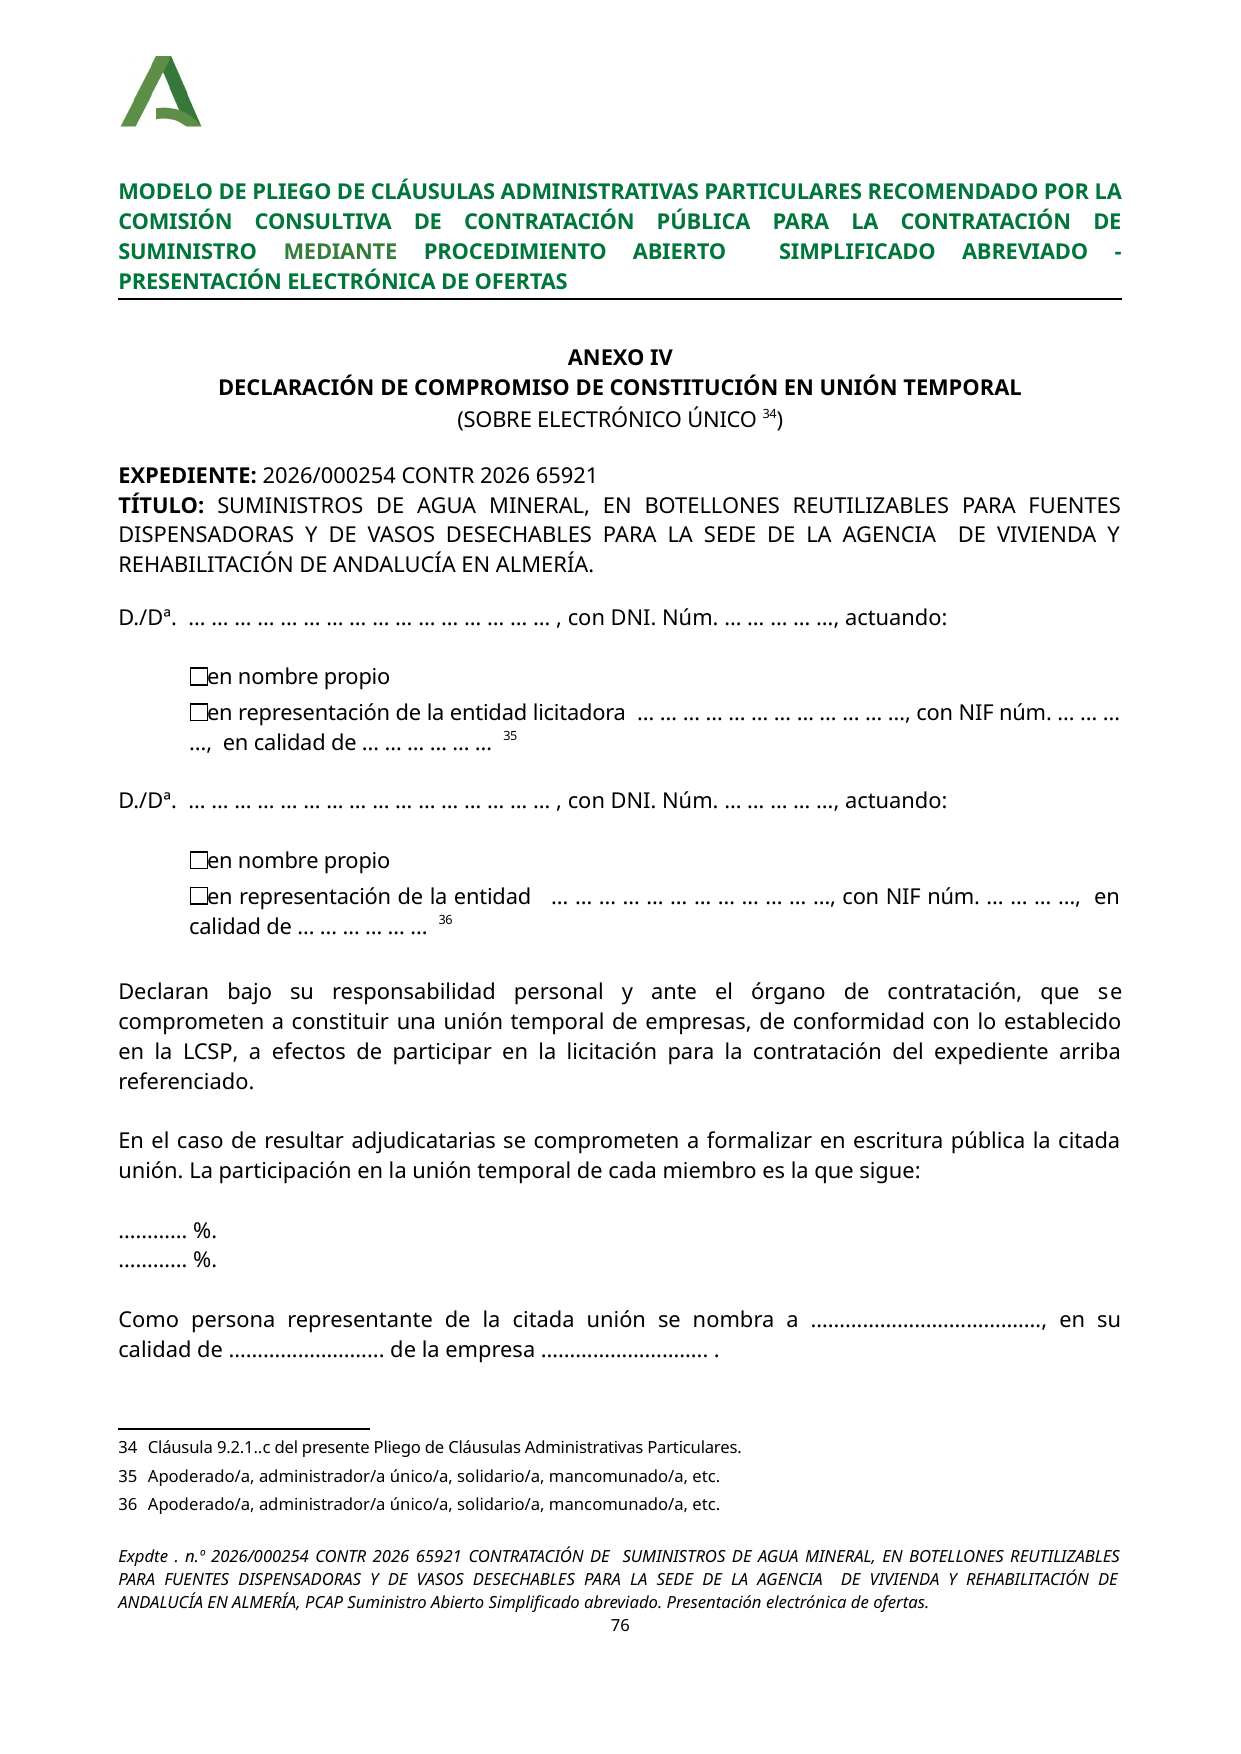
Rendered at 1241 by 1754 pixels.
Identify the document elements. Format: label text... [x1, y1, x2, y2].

text TÍTULO: SUMINISTROS DE AGUA MINERAL, EN BOTELLONES REUTILIZABLES PARA FUENTES DISPENSADORAS Y DE VASOS DESECHABLES PARA LA SEDE DE LA AGENCIA DE VIVIENDA Y REHABILITACIÓN DE ANDALUCÍA EN ALMERÍA. [118, 490, 1122, 579]
text en representación de la entidad … … … … … … … … … … … …, con NIF núm. … … … …, en calidad de … … … … … … [189, 881, 1122, 941]
text D./Dª. … … … … … … … … … … … … … … … … , con DNI. Núm. … … … … …, actuando: [118, 786, 1122, 815]
text Apoderado/a, administrador/a único/a, solidario/a, mancomunado/a, etc. [118, 1493, 1122, 1516]
text ………… %. [118, 1244, 1122, 1274]
text En el caso de resultar adjudicatarias se comprometen a formalizar en escritura pública la citada unión. La participación en la unión temporal de cada miembro es la que sigue: [118, 1125, 1122, 1185]
text EXPEDIENTE: 2026/000254 CONTR 2026 65921 [118, 460, 1122, 490]
text D./Dª. … … … … … … … … … … … … … … … … , con DNI. Núm. … … … … …, actuando: [118, 602, 1122, 632]
text Apoderado/a, administrador/a único/a, solidario/a, mancomunado/a, etc. [118, 1464, 1122, 1487]
text Cláusula 9.2.1..c del presente Pliego de Cláusulas Administrativas Particulares. [118, 1436, 1122, 1458]
text DECLARACIÓN DE COMPROMISO DE CONSTITUCIÓN EN UNIÓN TEMPORAL [118, 372, 1122, 402]
text Declaran bajo su responsabilidad personal y ante el órgano de contratación, que se comprometen a constituir una unión temporal de empresas, de conformidad con lo establecido en la LCSP, a efectos de participar en la licitación para la contratación del expediente arriba referenciado. [118, 976, 1122, 1096]
text ANEXO IV [118, 342, 1122, 372]
text MODELO DE PLIEGO DE CLÁUSULAS ADMINISTRATIVAS PARTICULARES RECOMENDADO POR LA COMISIÓN CONSULTIVA DE CONTRATACIÓN PÚBLICA PARA LA CONTRATACIÓN DE SUMINISTRO MEDIANTE PROCEDIMIENTO ABIERTO SIMPLIFICADO ABREVIADO - PRESENTACIÓN ELECTRÓNICA DE OFERTAS [118, 176, 1122, 298]
text en nombre propio [189, 661, 1122, 691]
picture [116, 52, 205, 131]
text en representación de la entidad licitadora … … … … … … … … … … … …, con NIF núm. … … … …, en calidad de … … … … … … [189, 697, 1122, 757]
text (SOBRE ELECTRÓNICO ÚNICO ) [118, 402, 1122, 437]
text en nombre propio [189, 845, 1122, 875]
text Como persona representante de la citada unión se nombra a …………………………….……, en su calidad de ……………………... de la empresa ……………………….. . [118, 1304, 1122, 1364]
text ………… %. [118, 1215, 1122, 1244]
